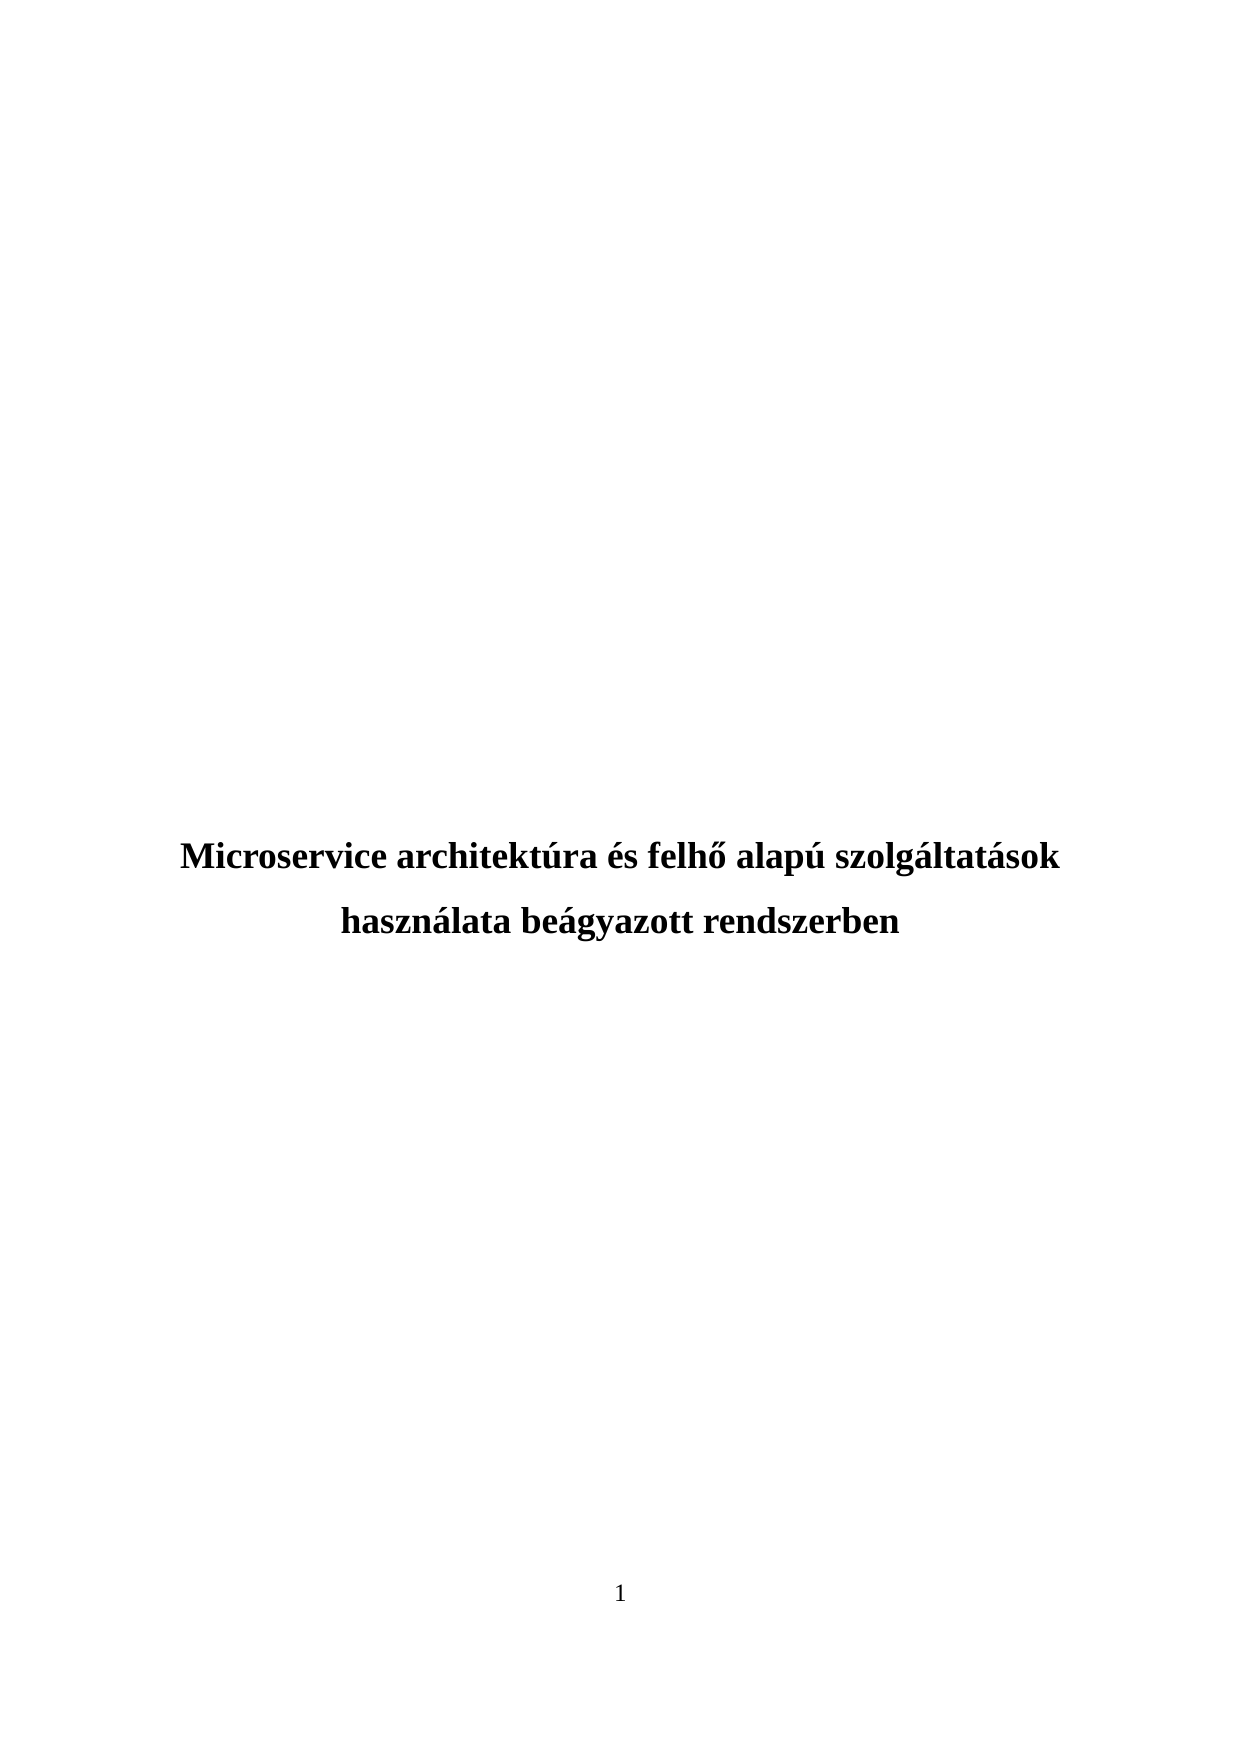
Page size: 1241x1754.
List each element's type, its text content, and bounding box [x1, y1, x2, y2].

table_header Microservice architektúra és felhő alapú szolgáltatások használata beágyazott rendszerben [148, 236, 1093, 1547]
